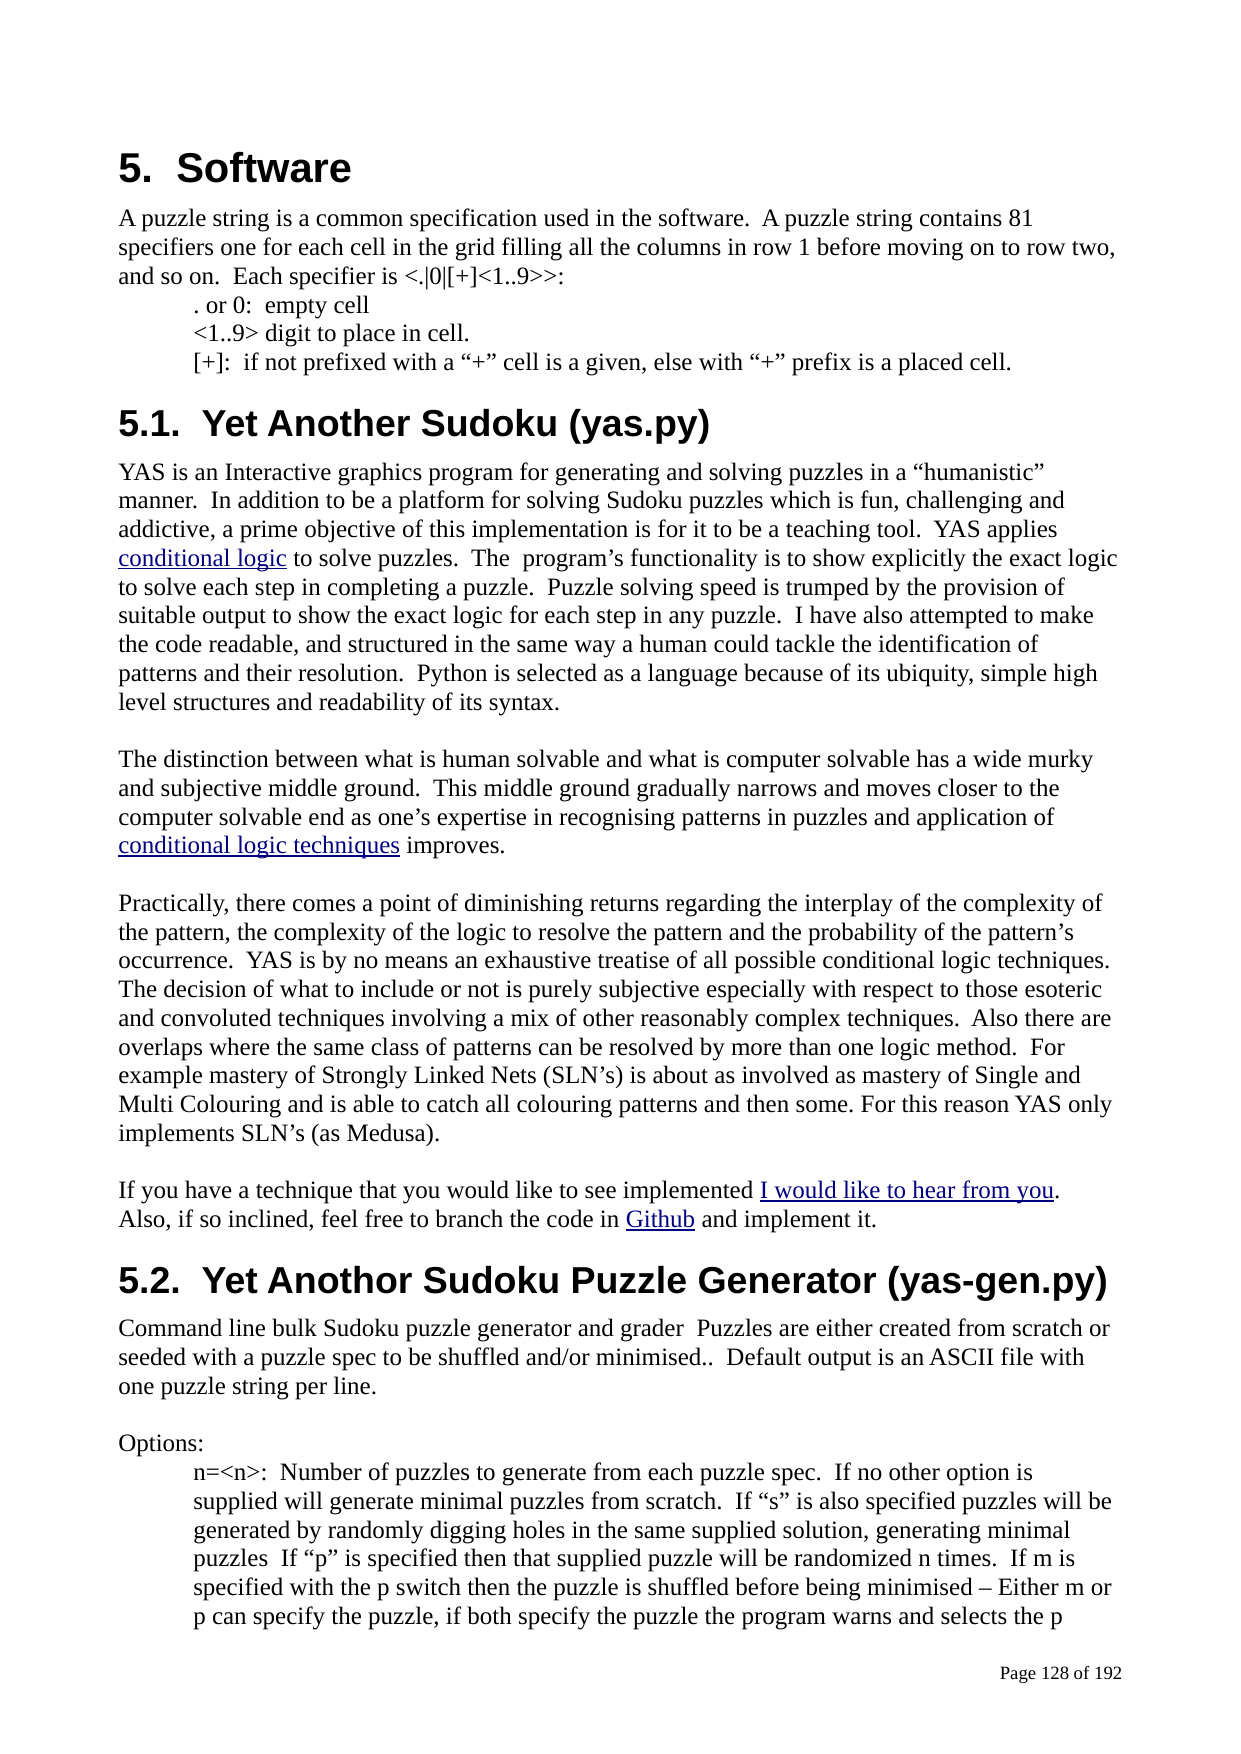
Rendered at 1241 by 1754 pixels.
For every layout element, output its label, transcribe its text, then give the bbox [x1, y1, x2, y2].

text YAS is an Interactive graphics program for generating and solving puzzles in a “humanistic” manner. In addition to be a platform for solving Sudoku puzzles which is fun, challenging and addictive, a prime objective of this implementation is for it to be a teaching tool. YAS applies conditional logic to solve puzzles. The program’s functionality is to show explicitly the exact logic to solve each step in completing a puzzle. Puzzle solving speed is trumped by the provision of suitable output to show the exact logic for each step in any puzzle. I have also attempted to make the code readable, and structured in the same way a human could tackle the identification of patterns and their resolution. Python is selected as a language because of its ubiquity, simple high level structures and readability of its syntax. [118, 457, 1122, 715]
text Practically, there comes a point of diminishing returns regarding the interplay of the complexity of the pattern, the complexity of the logic to resolve the pattern and the probability of the pattern’s occurrence. YAS is by no means an exhaustive treatise of all possible conditional logic techniques. The decision of what to include or not is purely subjective especially with respect to those esoteric and convoluted techniques involving a mix of other reasonably complex techniques. Also there are overlaps where the same class of patterns can be resolved by more than one logic method. For example mastery of Strongly Linked Nets (SLN’s) is about as involved as mastery of Single and Multi Colouring and is able to catch all colouring patterns and then some. For this reason YAS only implements SLN’s (as Medusa). [118, 888, 1122, 1147]
text A puzzle string is a common specification used in the software. A puzzle string contains 81 specifiers one for each cell in the grid filling all the columns in row 1 before moving on to row two, and so on. Each specifier is <.|0|[+]<1..9>>: [118, 203, 1122, 290]
text Command line bulk Sudoku puzzle generator and grader Puzzles are either created from scratch or seeded with a puzzle spec to be shuffled and/or minimised.. Default output is an ASCII file with one puzzle string per line. [118, 1313, 1122, 1400]
text . or 0: empty cell [118, 290, 1122, 318]
subtitle Software [118, 143, 1122, 191]
text If you have a technique that you would like to see implemented I would like to hear from you. Also, if so inclined, feel free to branch the code in Github and implement it. [118, 1175, 1122, 1233]
text <1..9> digit to place in cell. [118, 318, 1122, 347]
text Options: [118, 1428, 1122, 1457]
text n=<n>: Number of puzzles to generate from each puzzle spec. If no other option is supplied will generate minimal puzzles from scratch. If “s” is also specified puzzles will be generated by randomly digging holes in the same supplied solution, generating minimal puzzles If “p” is specified then that supplied puzzle will be randomized n times. If m is specified with the p switch then the puzzle is shuffled before being minimised – Either m or p can specify the puzzle, if both specify the puzzle the program warns and selects the p [193, 1457, 1122, 1630]
text [+]: if not prefixed with a “+” cell is a given, else with “+” prefix is a placed cell. [118, 347, 1122, 376]
subtitle Yet Anothor Sudoku Puzzle Generator (yas-gen.py) [118, 1258, 1122, 1301]
text The distinction between what is human solvable and what is computer solvable has a wide murky and subjective middle ground. This middle ground gradually narrows and moves closer to the computer solvable end as one’s expertise in recognising patterns in puzzles and application of conditional logic techniques improves. [118, 744, 1122, 859]
subtitle Yet Another Sudoku (yas.py) [118, 401, 1122, 444]
